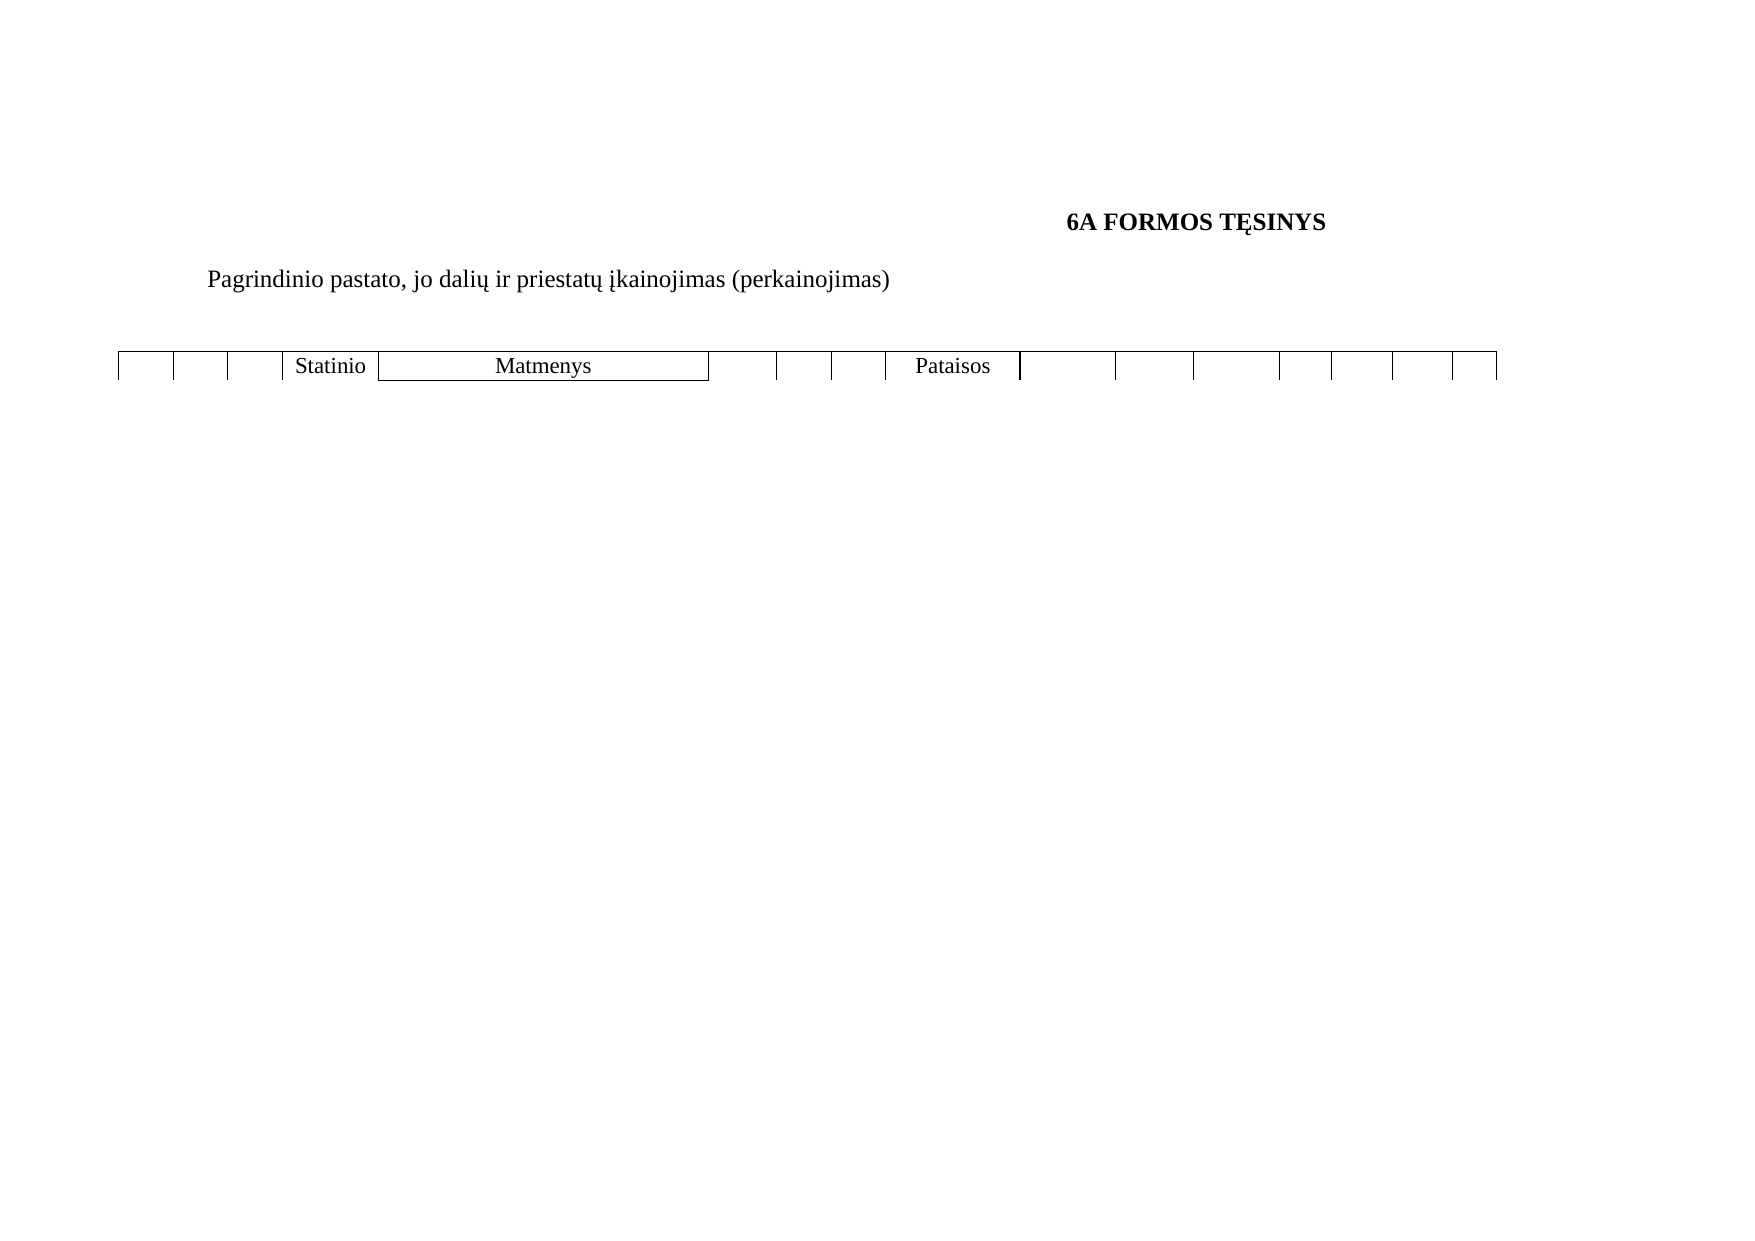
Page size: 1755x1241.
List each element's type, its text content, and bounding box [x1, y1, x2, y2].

table_header [1194, 352, 1279, 380]
table_header [1332, 352, 1392, 380]
table_header [119, 352, 173, 380]
table_header [1453, 352, 1496, 380]
table_header Statinio [283, 352, 378, 380]
table_header Pataisos [886, 352, 1019, 380]
text 6A formos tęsinys [1066, 207, 1636, 236]
table_header Matmenys [379, 352, 708, 380]
table_header [1021, 352, 1115, 380]
table_header [228, 352, 282, 380]
table_header [174, 352, 227, 380]
table_header [832, 352, 885, 380]
table_header [709, 352, 776, 380]
table_header [1280, 352, 1331, 380]
text Pagrindinio pastato, jo dalių ir priestatų įkainojimas (perkainojimas) [207, 264, 1636, 293]
table_header [777, 352, 831, 380]
table_header [1116, 352, 1193, 380]
table_header [1393, 352, 1452, 380]
